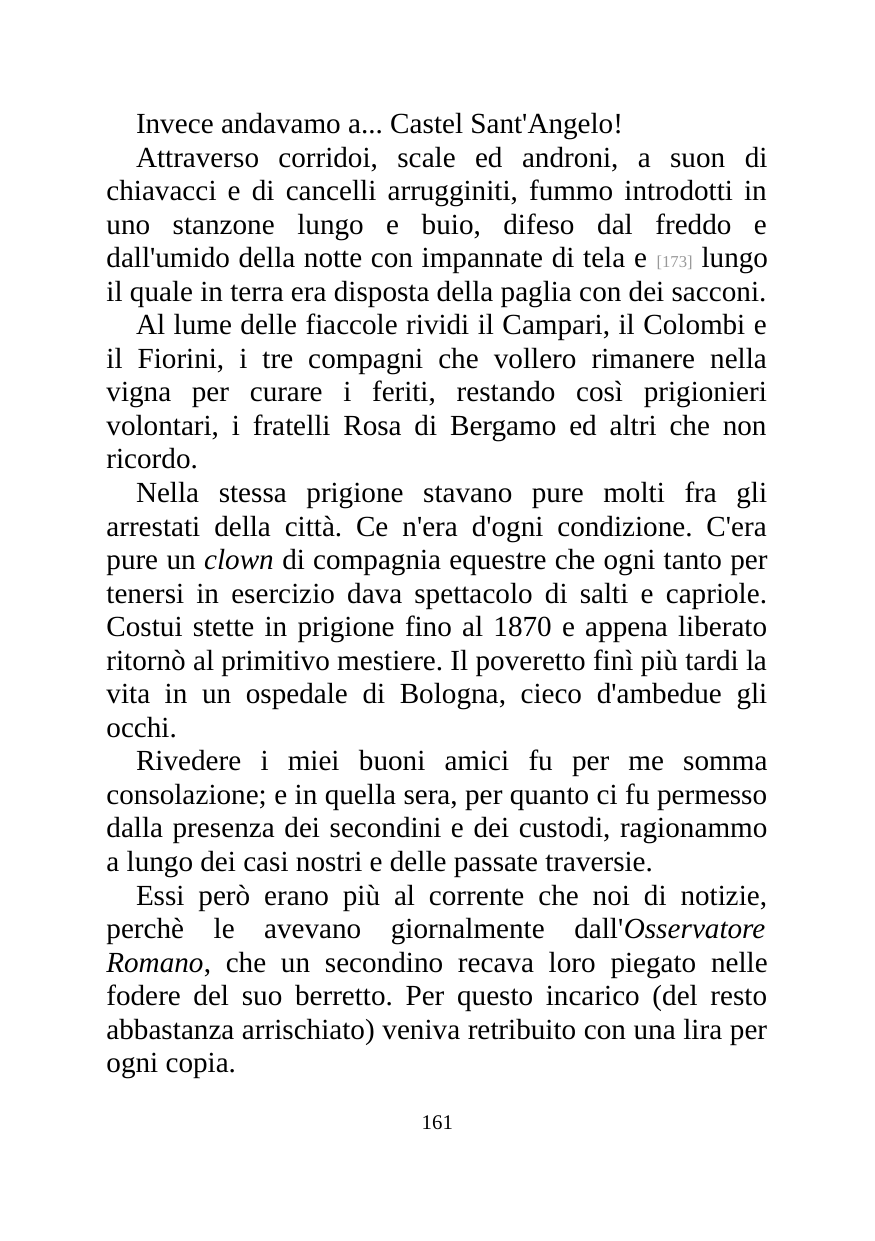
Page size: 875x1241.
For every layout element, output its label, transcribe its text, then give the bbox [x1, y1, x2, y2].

text Attraverso corridoi, scale ed androni, a suon di chiavacci e di cancelli arrugginiti, fummo introdotti in uno stanzone lungo e buio, difeso dal freddo e dall'umido della notte con impannate di tela e [173] lungo il quale in terra era disposta della paglia con dei sacconi. [106, 140, 768, 307]
text Invece andavamo a... Castel Sant'Angelo! [106, 106, 768, 140]
text Rivedere i miei buoni amici fu per me somma consolazione; e in quella sera, per quanto ci fu permesso dalla presenza dei secondini e dei custodi, ragionammo a lungo dei casi nostri e delle passate traversie. [106, 743, 768, 878]
text Nella stessa prigione stavano pure molti fra gli arrestati della città. Ce n'era d'ogni condizione. C'era pure un clown di compagnia equestre che ogni tanto per tenersi in esercizio dava spettacolo di salti e capriole. Costui stette in prigione fino al 1870 e appena liberato ritornò al primitivo mestiere. Il poveretto finì più tardi la vita in un ospedale di Bologna, cieco d'ambedue gli occhi. [106, 475, 768, 743]
text Al lume delle fiaccole rividi il Campari, il Colombi e il Fiorini, i tre compagni che vollero rimanere nella vigna per curare i feriti, restando così prigionieri volontari, i fratelli Rosa di Bergamo ed altri che non ricordo. [106, 307, 768, 475]
text Essi però erano più al corrente che noi di notizie, perchè le avevano giornalmente dall'Osservatore Romano, che un secondino recava loro piegato nelle fodere del suo berretto. Per questo incarico (del resto abbastanza arrischiato) veniva retribuito con una lira per ogni copia. [106, 878, 768, 1079]
